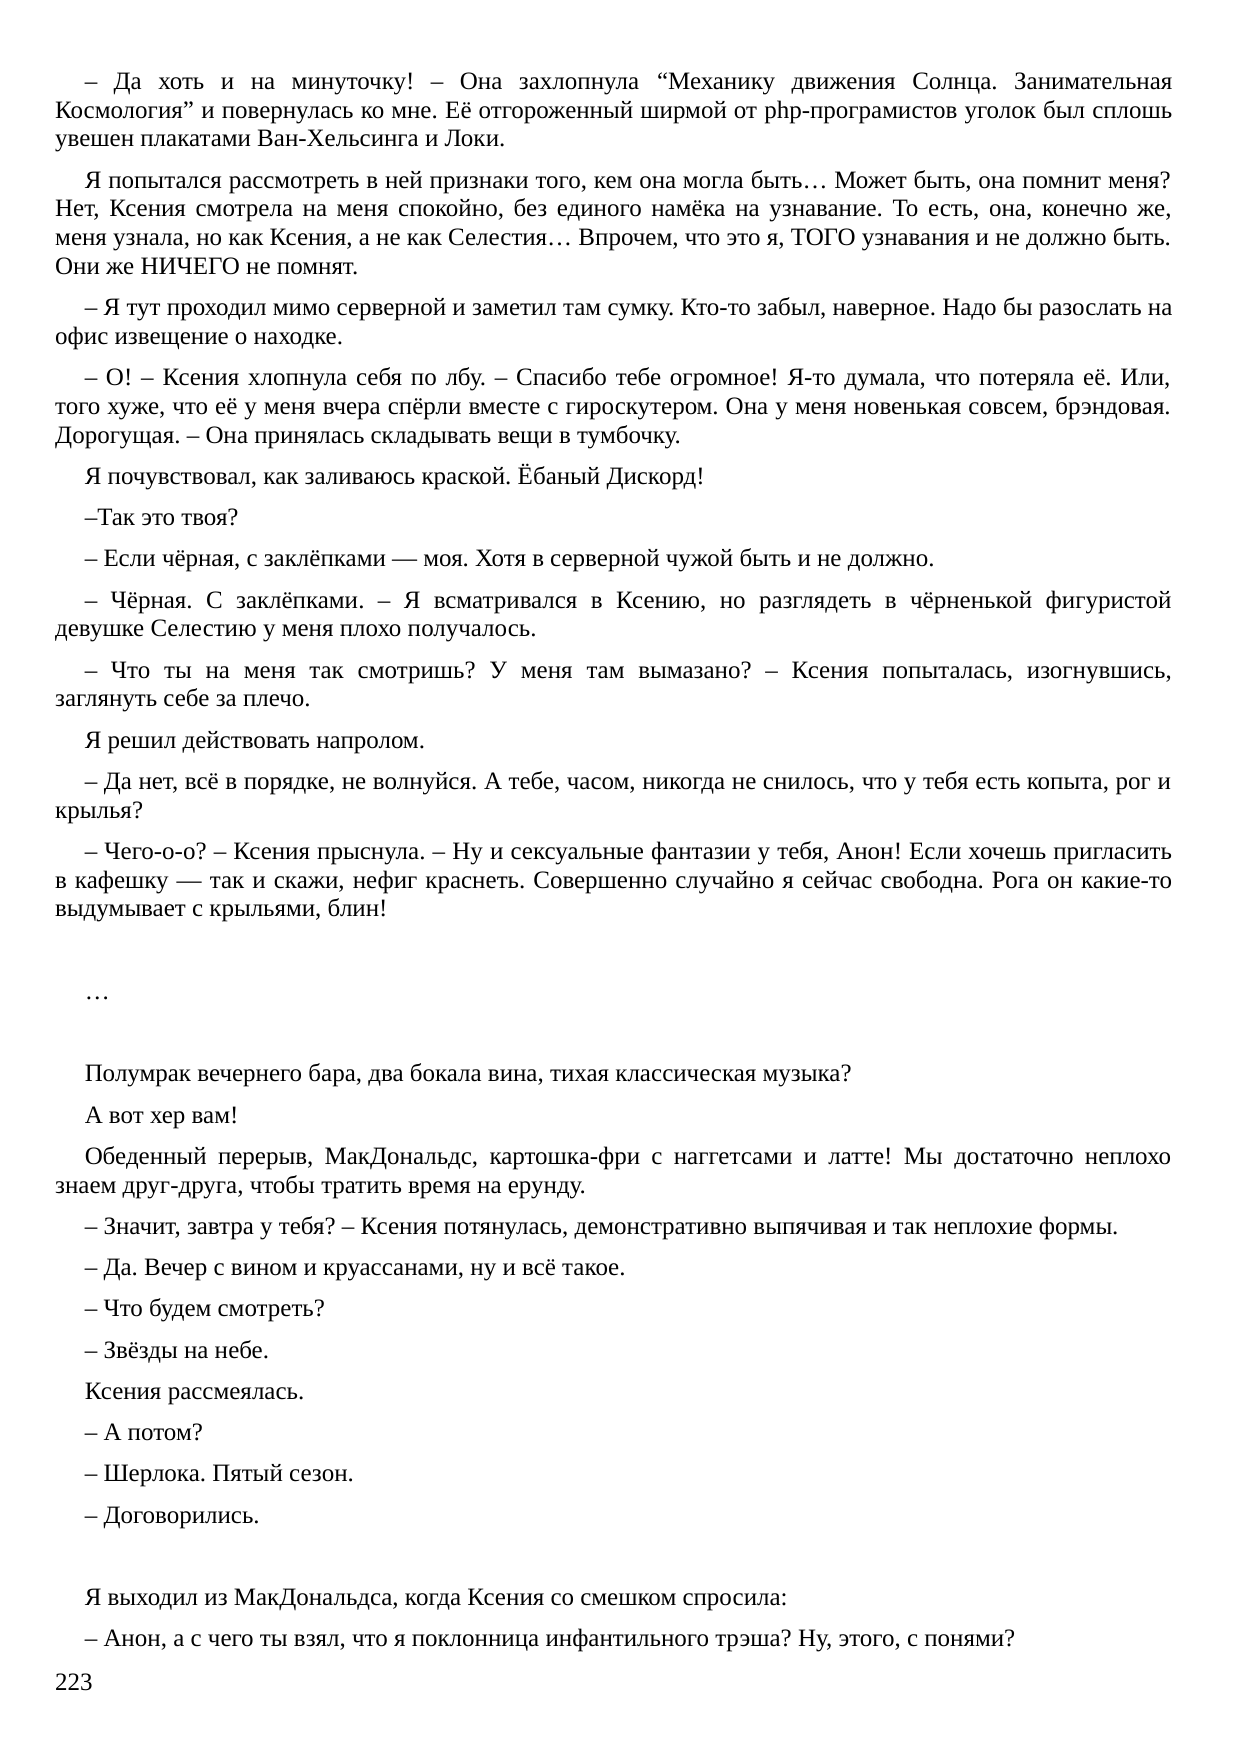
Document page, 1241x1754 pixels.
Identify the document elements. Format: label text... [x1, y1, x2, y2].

text Я почувствовал, как заливаюсь краской. Ёбаный Дискорд! [55, 461, 1173, 490]
text – Да. Вечер с вином и круассанами, ну и всё такое. [55, 1252, 1173, 1281]
text Ксения рассмеялась. [55, 1376, 1173, 1405]
text – Я тут проходил мимо серверной и заметил там сумку. Кто-то забыл, наверное. Надо бы разослать на офис извещение о находке. [55, 292, 1173, 350]
text – Договорились. [55, 1500, 1173, 1528]
text Обеденный перерыв, МакДональдс, картошка-фри с наггетсами и латте! Мы достаточно неплохо знаем друг-друга, чтобы тратить время на ерунду. [55, 1141, 1173, 1198]
text – О! – Ксения хлопнула себя по лбу. – Спасибо тебе огромное! Я-то думала, что потеряла её. Или, того хуже, что её у меня вчера спёрли вместе с гироскутером. Она у меня новенькая совсем, брэндовая. Дорогущая. – Она принялась складывать вещи в тумбочку. [55, 362, 1173, 448]
text – Чёрная. С заклёпками. – Я всматривался в Ксению, но разглядеть в чёрненькой фигуристой девушке Селестию у меня плохо получалось. [55, 585, 1173, 642]
text – Да нет, всё в порядке, не волнуйся. А тебе, часом, никогда не снилось, что у тебя есть копыта, рог и крылья? [55, 766, 1173, 823]
text – Звёзды на небе. [55, 1335, 1173, 1363]
text Я решил действовать напролом. [55, 725, 1173, 753]
text – Значит, завтра у тебя? – Ксения потянулась, демонстративно выпячивая и так неплохие формы. [55, 1211, 1173, 1240]
text – Если чёрная, с заклёпками — моя. Хотя в серверной чужой быть и не должно. [55, 543, 1173, 572]
text – Шерлока. Пятый сезон. [55, 1458, 1173, 1487]
text Я выходил из МакДональдса, когда Ксения со смешком спросила: [55, 1582, 1173, 1611]
text –Так это твоя? [55, 502, 1173, 531]
text – Чего-о-о? – Ксения прыснула. – Ну и сексуальные фантазии у тебя, Анон! Если хочешь пригласить в кафешку — так и скажи, нефиг краснеть. Совершенно случайно я сейчас свободна. Рога он какие-то выдумывает с крыльями, блин! [55, 836, 1173, 922]
text – Анон, а с чего ты взял, что я поклонница инфантильного трэша? Ну, этого, с понями? [55, 1623, 1173, 1652]
text … [55, 976, 1173, 1005]
text Полумрак вечернего бара, два бокала вина, тихая классическая музыка? [55, 1058, 1173, 1087]
text А вот хер вам! [55, 1100, 1173, 1128]
text – Да хоть и на минуточку! – Она захлопнула “Механику движения Солнца. Занимательная Космология” и повернулась ко мне. Её отгороженный ширмой от php-програмистов уголок был сплошь увешен плакатами Ван-Хельсинга и Локи. [55, 66, 1173, 152]
text – А потом? [55, 1417, 1173, 1446]
text – Что ты на меня так смотришь? У меня там вымазано? – Ксения попыталась, изогнувшись, заглянуть себе за плечо. [55, 655, 1173, 712]
text – Что будем смотреть? [55, 1293, 1173, 1322]
text Я попытался рассмотреть в ней признаки того, кем она могла быть… Может быть, она помнит меня? Нет, Ксения смотрела на меня спокойно, без единого намёка на узнавание. То есть, она, конечно же, меня узнала, но как Ксения, а не как Селестия… Впрочем, что это я, ТОГО узнавания и не должно быть. Они же НИЧЕГО не помнят. [55, 165, 1173, 280]
